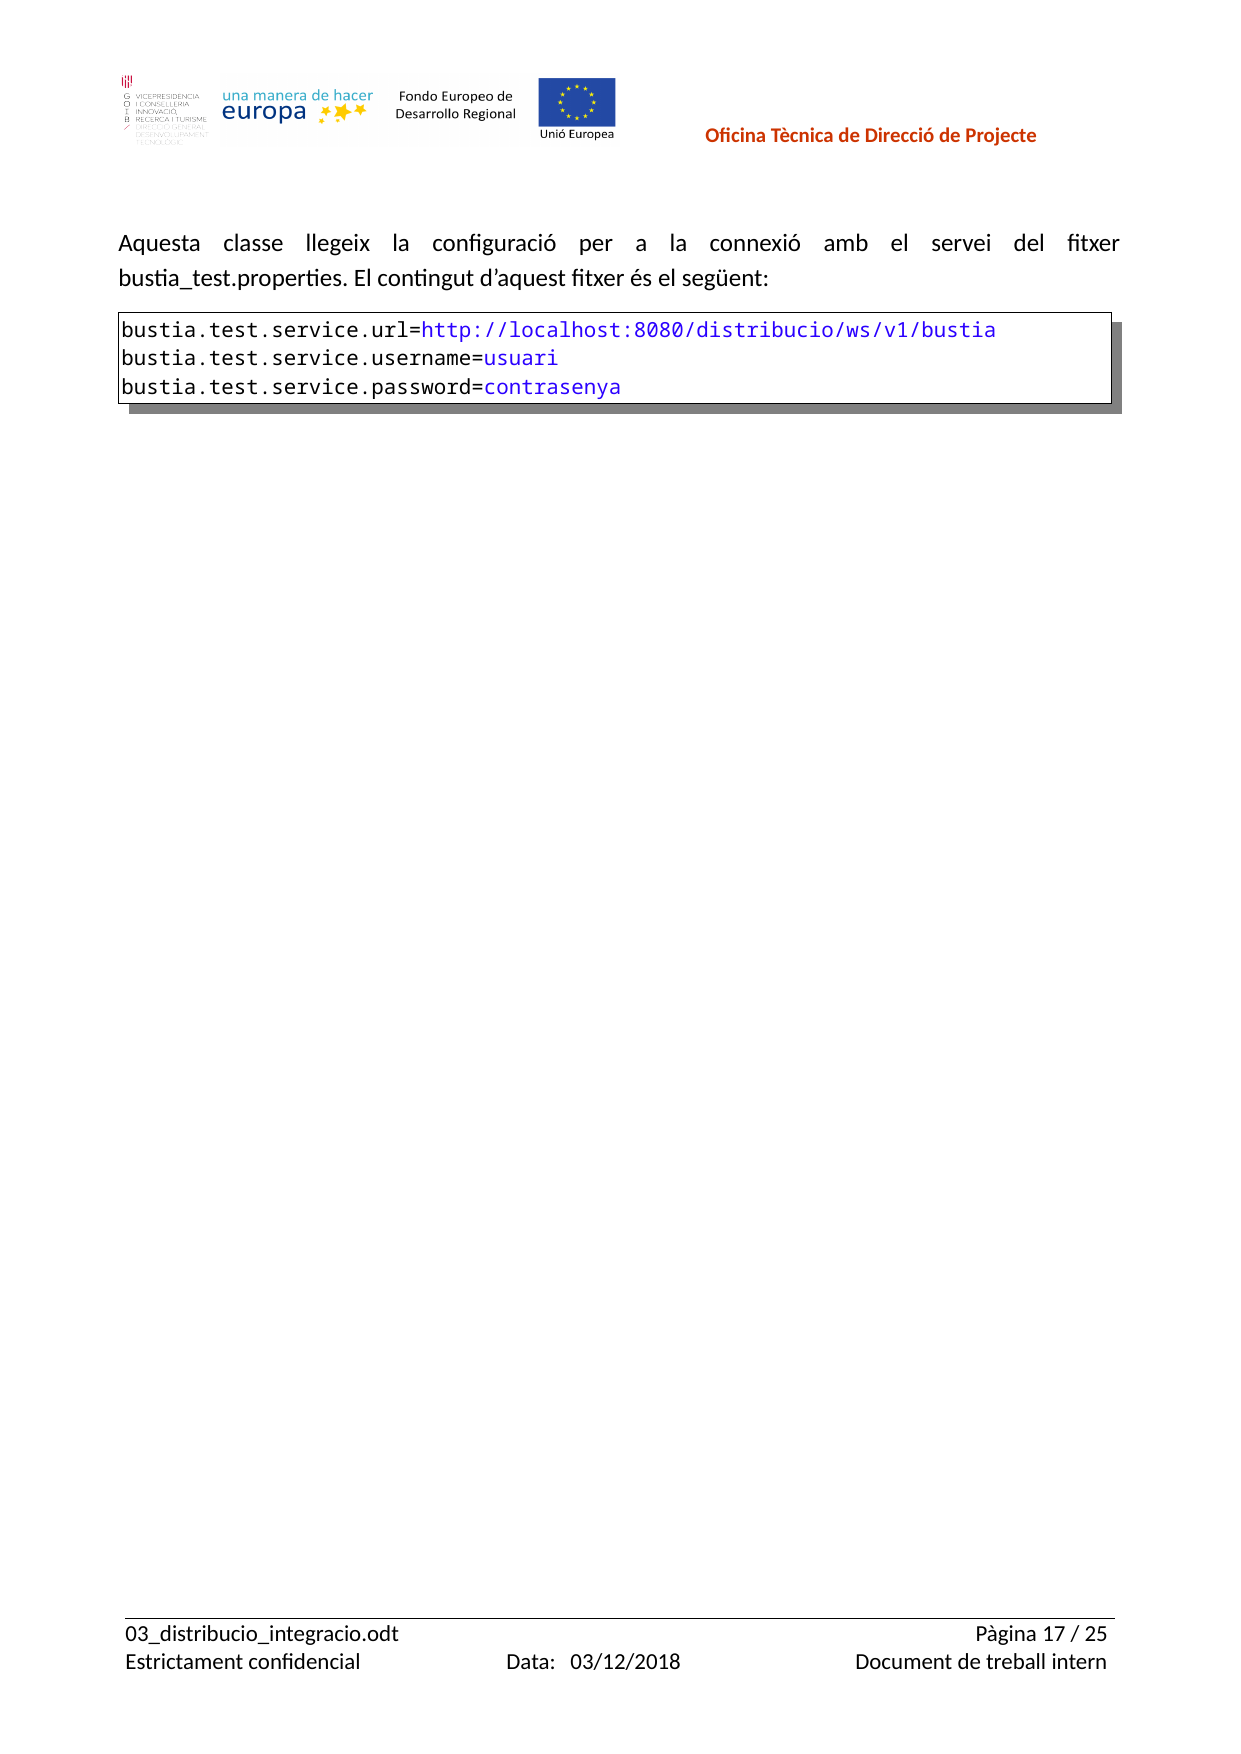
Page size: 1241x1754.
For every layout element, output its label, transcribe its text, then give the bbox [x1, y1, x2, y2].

text bustia.test.service.url=http://localhost:8080/distribucio/ws/v1/bustia [119, 313, 1111, 340]
picture [118, 73, 213, 147]
picture [219, 73, 621, 147]
text Aquesta classe llegeix la configuració per a la connexió amb el servei del fitxer bustia_test.properties. El contingut d’aquest fitxer és el següent: [118, 227, 1122, 293]
text bustia.test.service.username=usuari [119, 340, 1111, 369]
text bustia.test.service.password=contrasenya [119, 369, 1111, 403]
